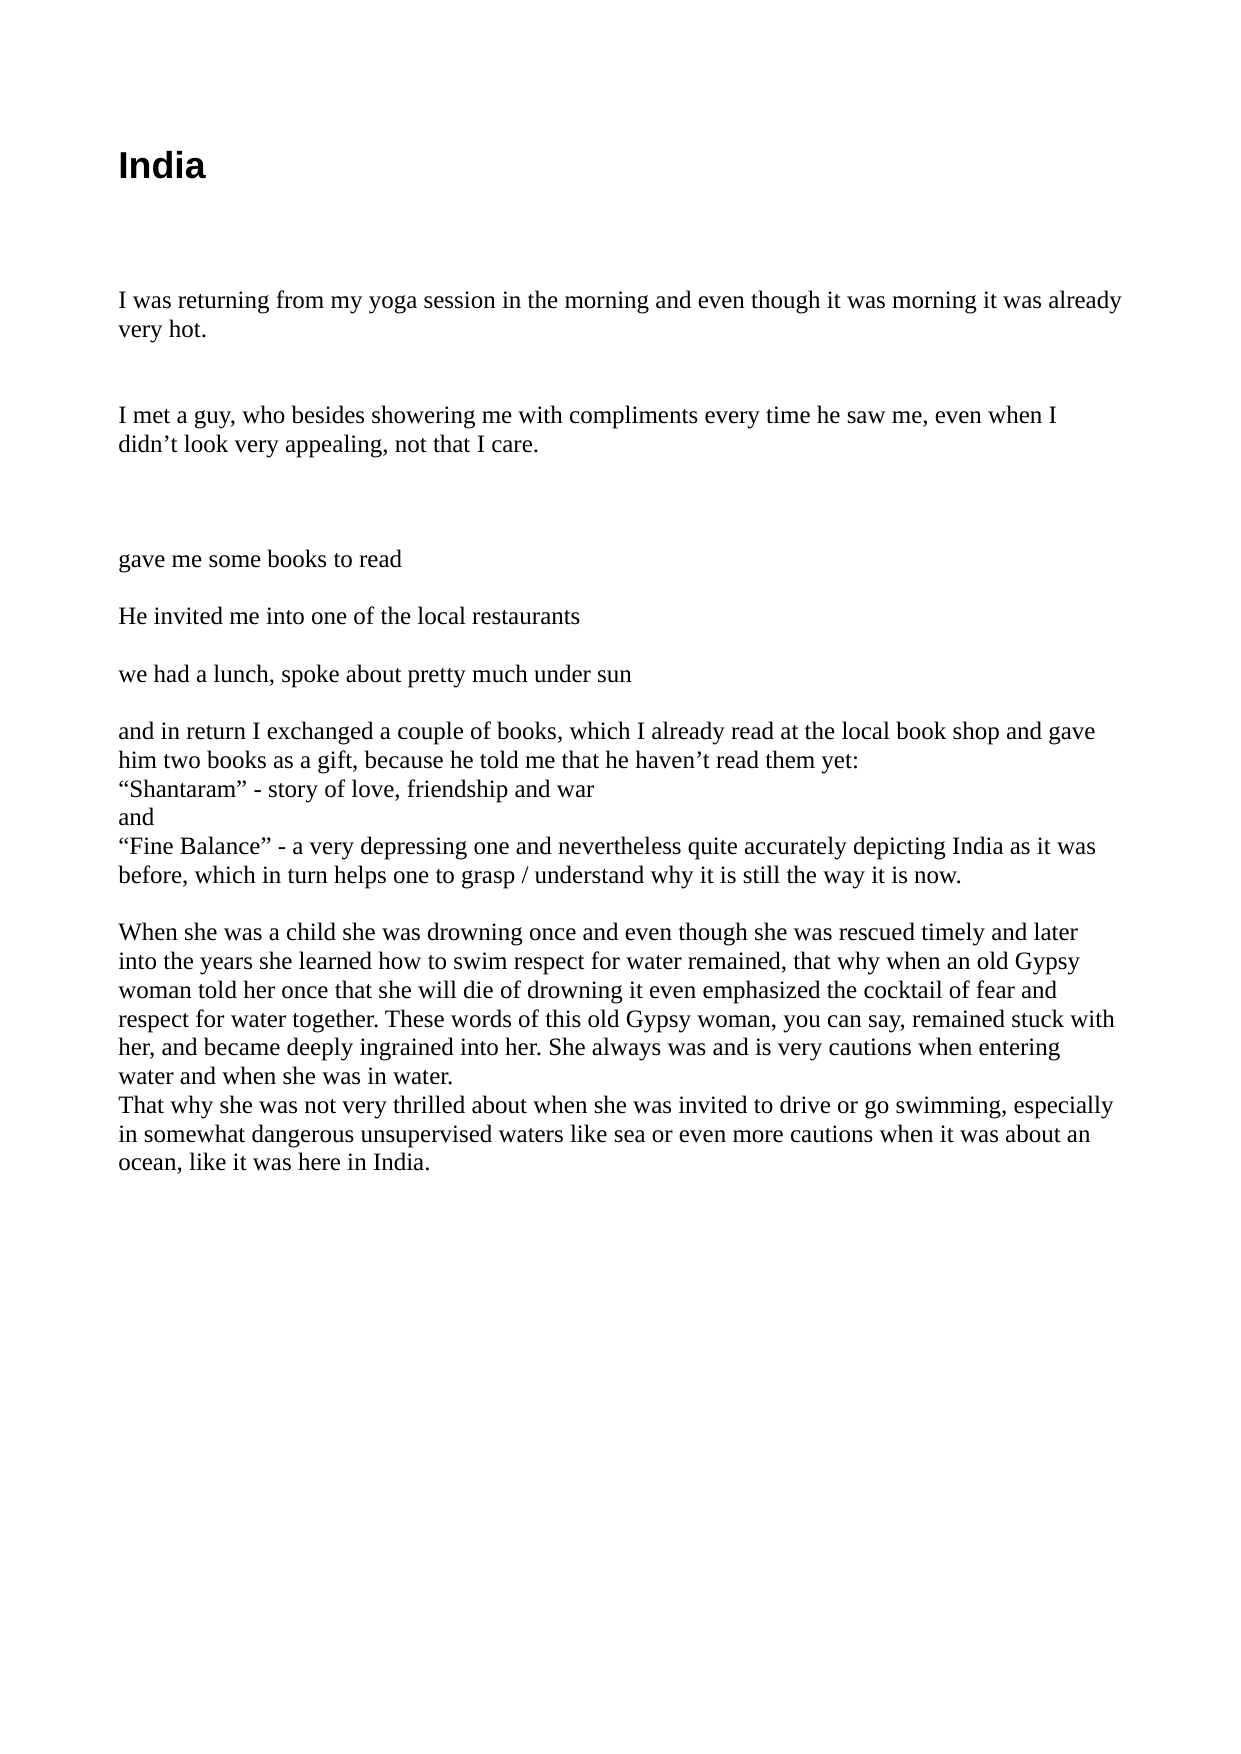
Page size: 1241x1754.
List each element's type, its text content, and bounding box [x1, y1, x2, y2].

text When she was a child she was drowning once and even though she was rescued timely and later into the years she learned how to swim respect for water remained, that why when an old Gypsy woman told her once that she will die of drowning it even emphasized the cocktail of fear and respect for water together. These words of this old Gypsy woman, you can say, remained stuck with her, and became deeply ingrained into her. She always was and is very cautions when entering water and when she was in water. [118, 917, 1122, 1090]
text I was returning from my yoga session in the morning and even though it was morning it was already very hot. [118, 285, 1122, 342]
text and in return I exchanged a couple of books, which I already read at the local book shop and gave him two books as a gift, because he told me that he haven’t read them yet: [118, 716, 1122, 774]
text gave me some books to read [118, 544, 1122, 572]
text “Shantaram” - story of love, friendship and war [118, 774, 1122, 802]
text I met a guy, who besides showering me with compliments every time he saw me, even when I didn’t look very appealing, not that I care. [118, 400, 1122, 457]
subtitle India [118, 143, 1122, 186]
text He invited me into one of the local restaurants [118, 601, 1122, 630]
text and [118, 802, 1122, 831]
text “Fine Balance” - a very depressing one and nevertheless quite accurately depicting India as it was before, which in turn helps one to grasp / understand why it is still the way it is now. [118, 831, 1122, 889]
text we had a lunch, spoke about pretty much under sun [118, 659, 1122, 687]
text That why she was not very thrilled about when she was invited to drive or go swimming, especially in somewhat dangerous unsupervised waters like sea or even more cautions when it was about an ocean, like it was here in India. [118, 1090, 1122, 1176]
